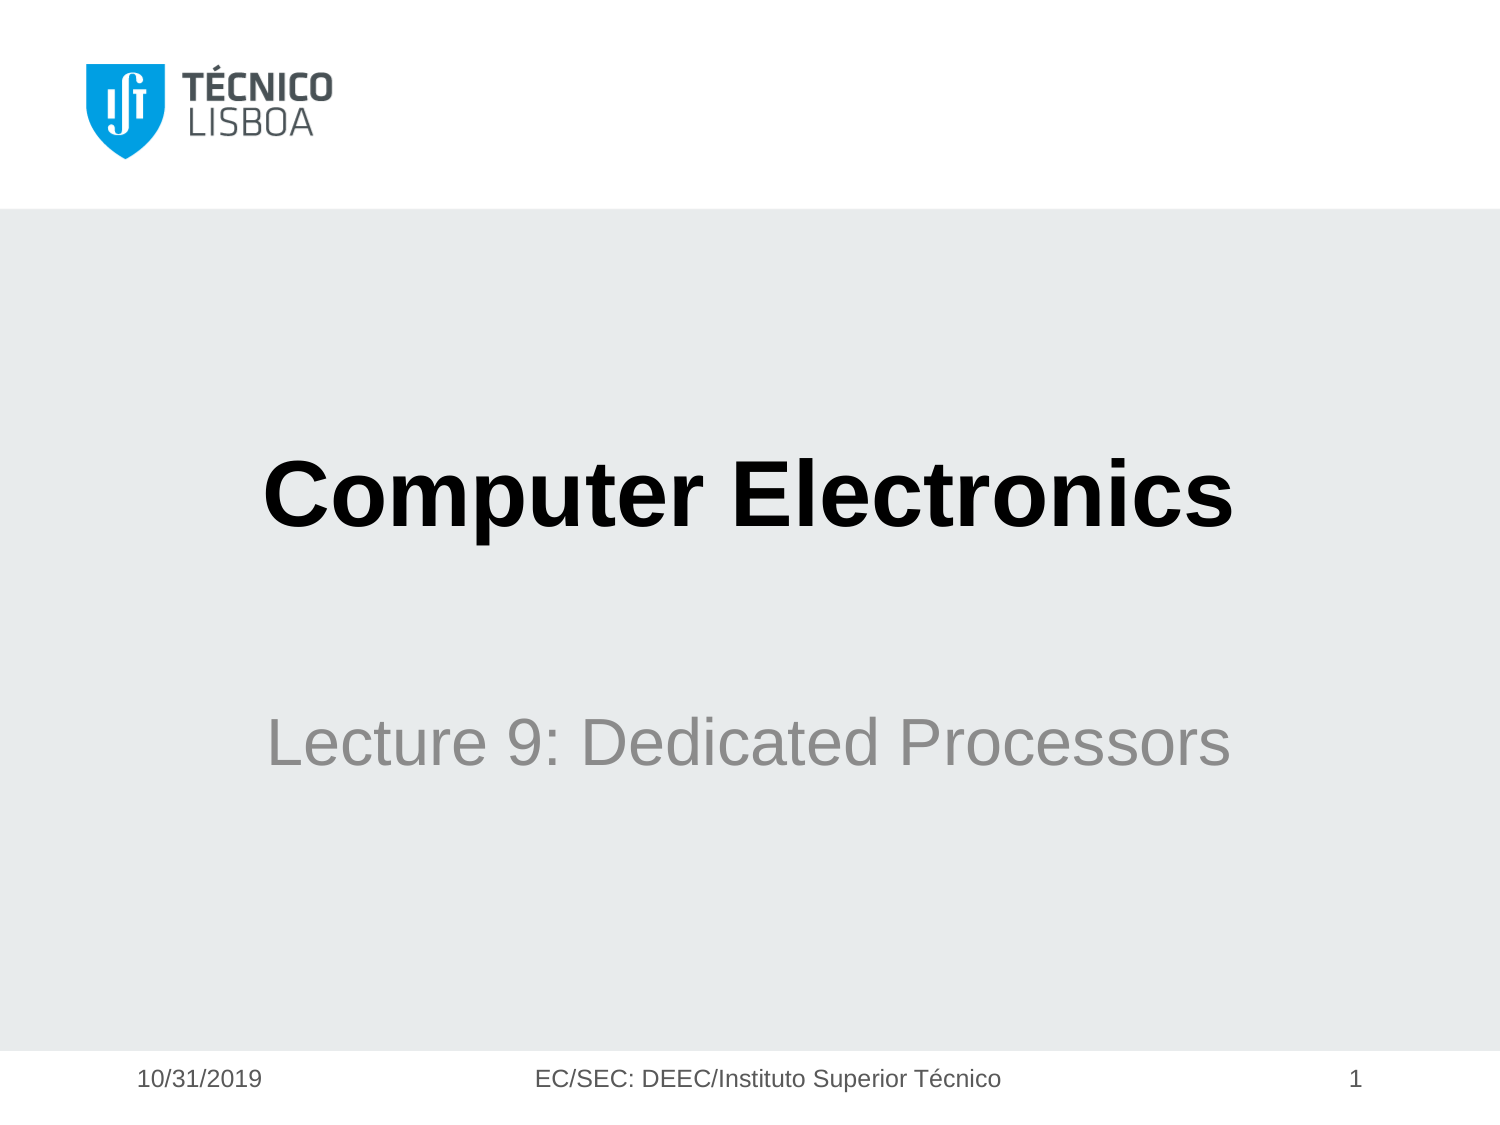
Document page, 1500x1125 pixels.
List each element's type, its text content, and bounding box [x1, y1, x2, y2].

title Computer Electronics [121, 322, 1378, 655]
footer EC/SEC: DEEC/Instituto Superior Técnico [512, 1052, 1032, 1103]
slide_number 10/31/2019 [121, 1052, 425, 1103]
picture [0, 0, 1500, 1125]
slide_number [1077, 1052, 1378, 1103]
subtitle Lecture 9: Dedicated Processors [121, 691, 1378, 894]
